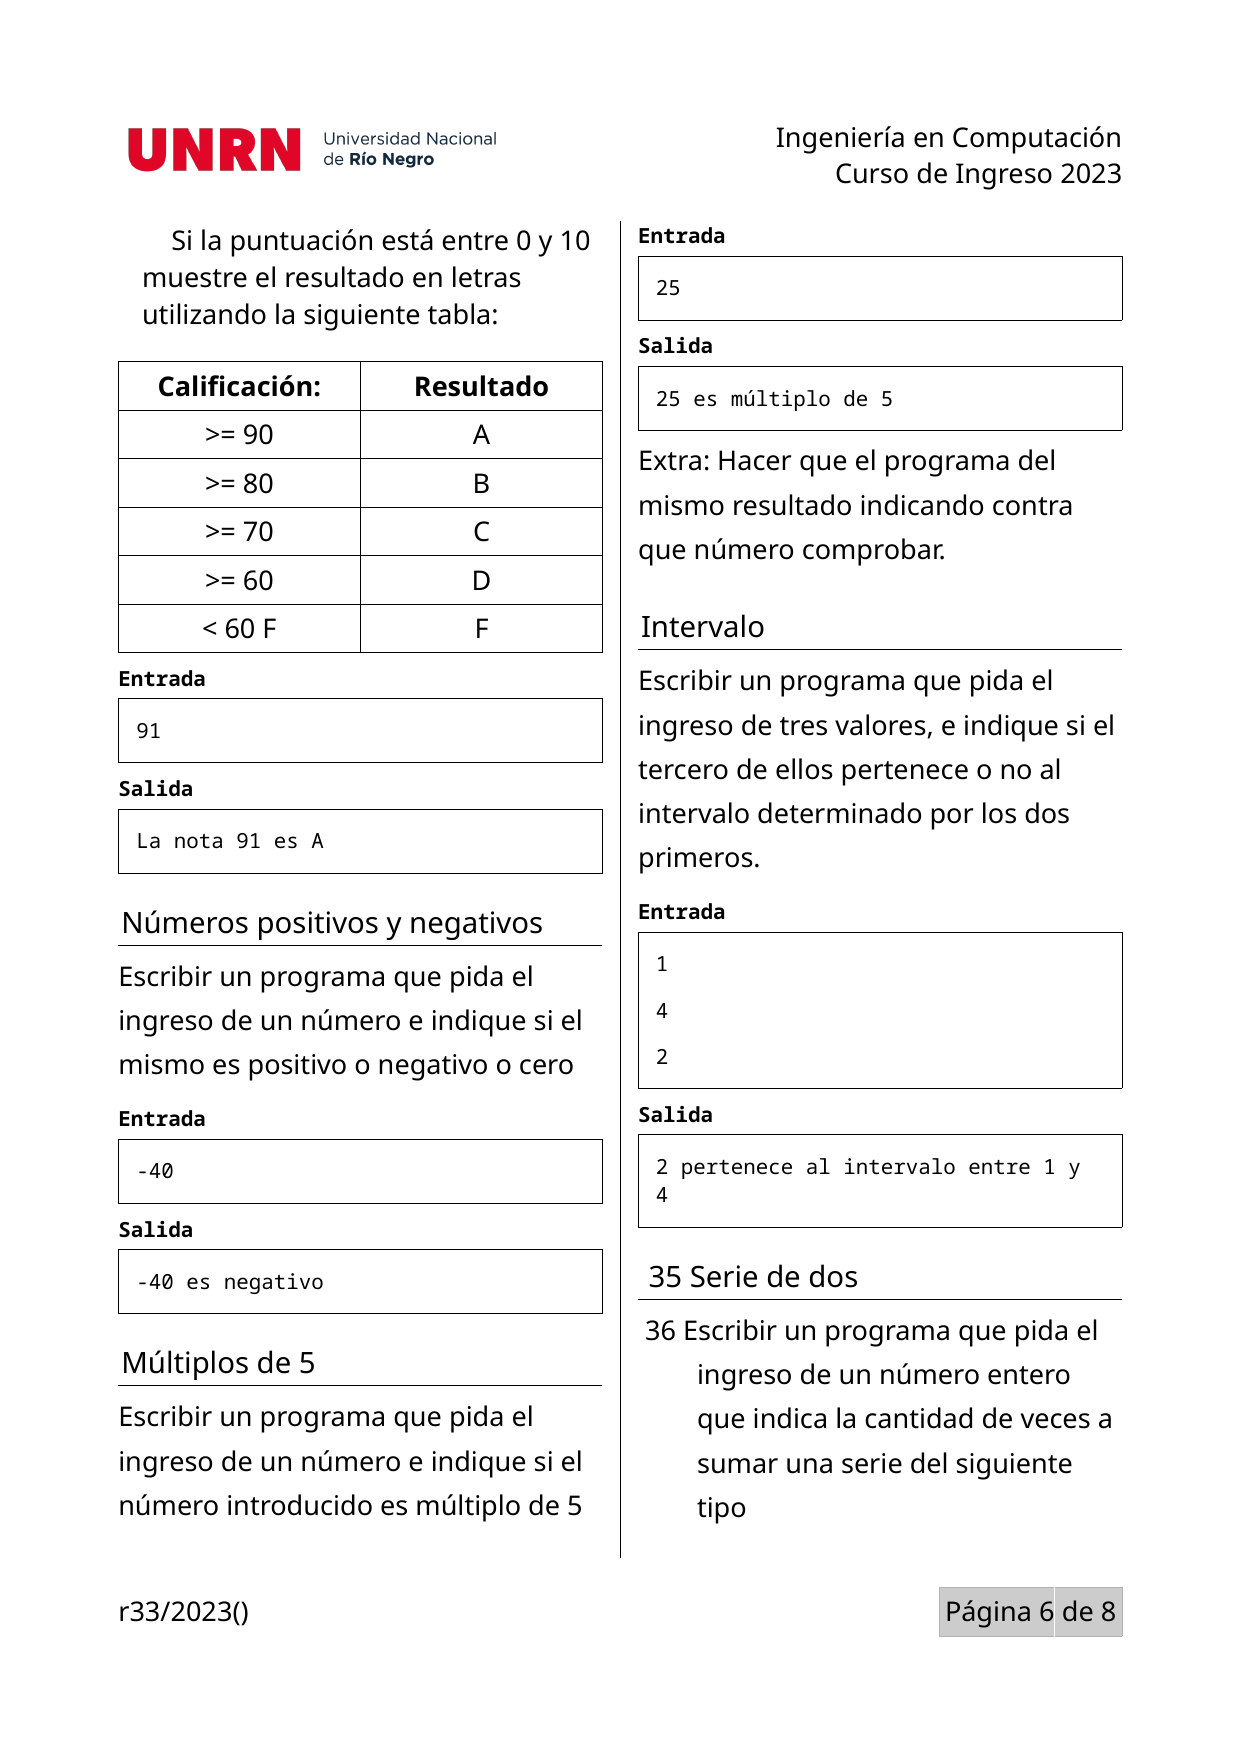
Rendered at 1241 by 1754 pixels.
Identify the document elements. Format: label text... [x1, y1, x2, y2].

text Extra: Hacer que el programa del mismo resultado indicando contra que número comprobar. [638, 442, 1122, 567]
table_cell >= 80 [119, 459, 360, 507]
text 4 [639, 978, 1122, 1024]
table_cell >= 60 [119, 556, 360, 604]
text 2 [639, 1024, 1122, 1088]
text Si la puntuación está entre 0 y 10 muestre el resultado en letras utilizando la siguiente tabla: [142, 221, 602, 332]
text Salida [638, 332, 1122, 360]
table_cell D [361, 556, 602, 604]
table_header Resultado [361, 362, 602, 410]
subtitle Serie de dos [638, 1253, 1122, 1299]
text Salida [638, 1100, 1122, 1128]
text Escribir un programa que pida el ingreso de tres valores, e indique si el tercero de ellos pertenece o no al intervalo determinado por los dos primeros. [638, 662, 1122, 875]
text Salida [118, 1215, 602, 1243]
table_cell C [361, 508, 602, 555]
text Escribir un programa que pida el ingreso de un número e indique si el número introducido es múltiplo de 5 [118, 1398, 602, 1523]
text Escribir un programa que pida el ingreso de un número e indique si el mismo es positivo o negativo o cero [118, 957, 602, 1083]
picture [118, 118, 505, 180]
subtitle Intervalo [638, 603, 1122, 649]
text 25 [639, 257, 1122, 320]
text 25 es múltiplo de 5 [639, 367, 1122, 430]
text Entrada [638, 897, 1122, 926]
text -40 es negativo [119, 1250, 602, 1313]
table_cell < 60 F [119, 605, 360, 652]
table_cell B [361, 459, 602, 507]
text Salida [118, 774, 602, 803]
table_cell F [361, 605, 602, 652]
text 1 [639, 933, 1122, 978]
list Escribir un programa que pida el ingreso de un número entero que indica la cantidad de veces a sumar una serie del siguiente tipo [638, 1312, 1122, 1525]
text 2 pertenece al intervalo entre 1 y 4 [639, 1135, 1122, 1227]
subtitle Múltiplos de 5 [118, 1339, 602, 1385]
text 91 [119, 699, 602, 762]
text Entrada [118, 1104, 602, 1133]
text -40 [119, 1140, 602, 1203]
text La nota 91 es A [119, 810, 602, 873]
subtitle Números positivos y negativos [118, 899, 602, 945]
table_cell >= 90 [119, 411, 360, 458]
table_cell A [361, 411, 602, 458]
table_cell >= 70 [119, 508, 360, 555]
table_header Calificación: [119, 362, 360, 410]
text Entrada [638, 221, 1122, 250]
text Entrada [118, 664, 602, 692]
